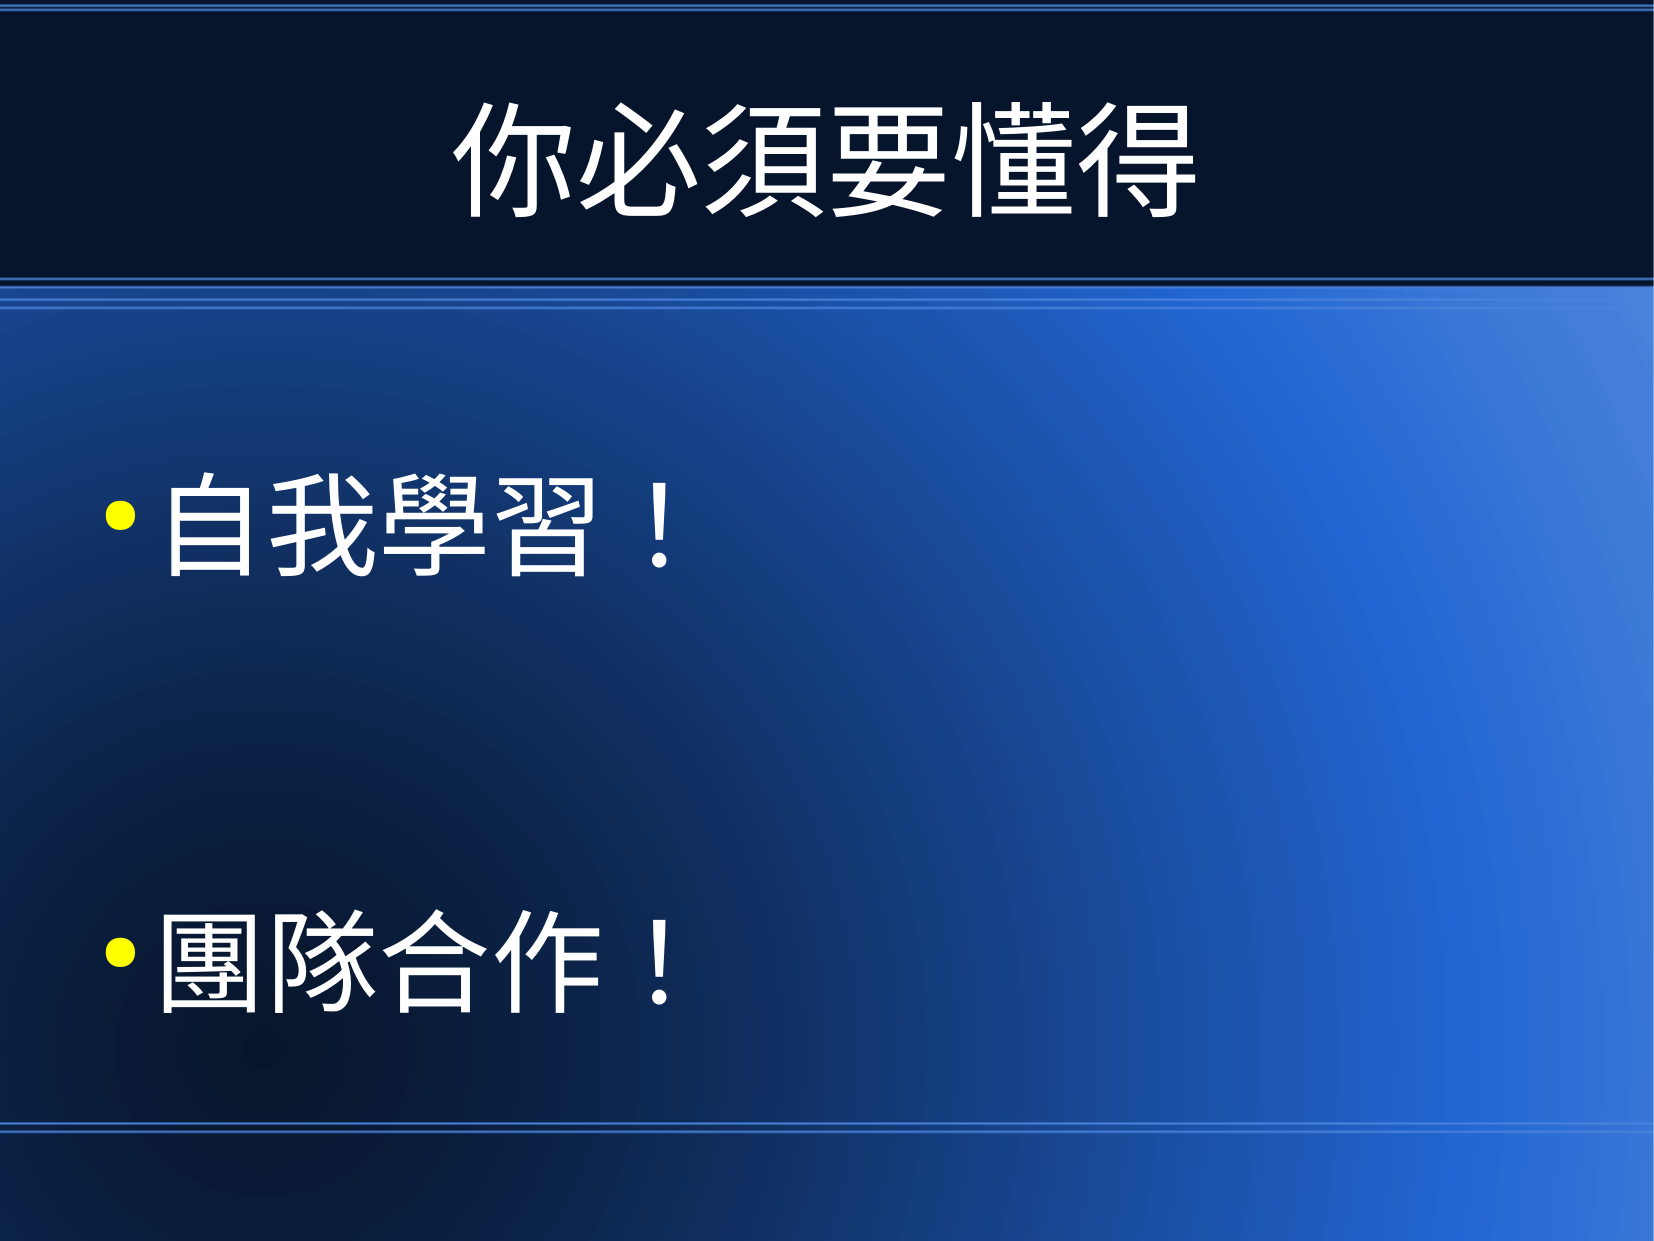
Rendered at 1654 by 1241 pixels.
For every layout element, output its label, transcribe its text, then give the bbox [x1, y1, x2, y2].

list 自我學習！ 團隊合作！ [82, 355, 1571, 1241]
picture [0, 0, 1654, 1241]
title 你必須要懂得 [82, 49, 1571, 257]
